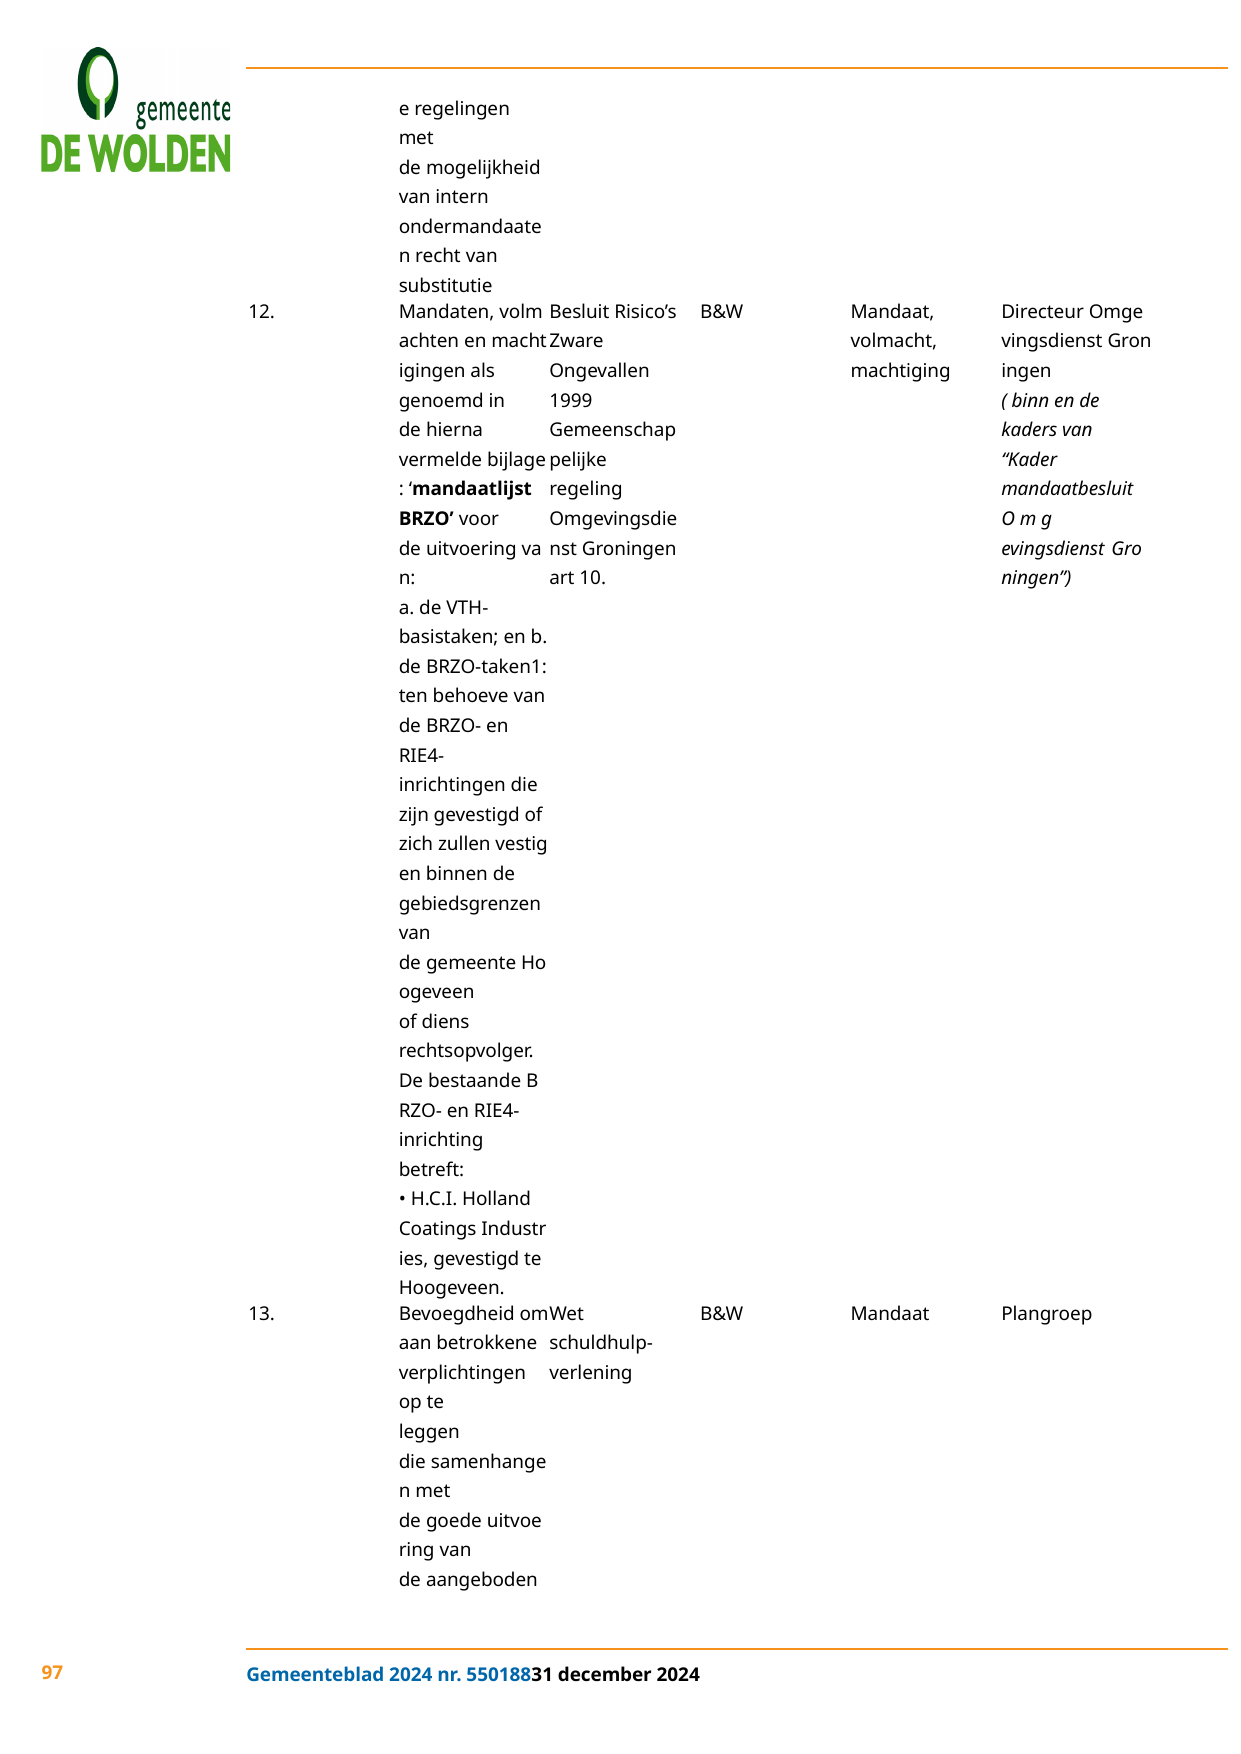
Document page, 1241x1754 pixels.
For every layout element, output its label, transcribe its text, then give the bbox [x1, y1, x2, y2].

table_cell [850, 95, 1001, 298]
table_cell Bevoegdheid om aan betrokkene verplichtingen op te leggen die samenhangen met de goede uitvoering van de aangeboden [399, 1300, 549, 1592]
table_cell e regelingen met de mogelijkheid van intern ondermandaaten recht van substitutie [399, 95, 549, 298]
table_cell Besluit Risico’s Zware Ongevallen 1999 Gemeenschap pelijke regeling Omgevingsdie nst Groningen art 10. [549, 298, 700, 1300]
table_cell B&W [700, 298, 850, 1300]
table_cell Mandaat [850, 1300, 1001, 1592]
table_cell B&W [700, 1300, 850, 1592]
table_cell 13. [248, 1300, 398, 1592]
table_cell Wet schuldhulp- verlening [549, 1300, 700, 1592]
table_cell Directeur Omgevingsdienst Groningen ( binn en de kaders van “Kader mandaatbesluit O m g evingsdienst Groningen”) [1001, 298, 1152, 1300]
table_cell [248, 95, 398, 298]
table_cell Mandaten, volmachten en machtigingen als genoemd in de hierna vermelde bijlage: ‘mandaatlijst BRZO’ voor de uitvoering van: a. de VTH-basistaken; en b. de BRZO-taken1: ten behoeve van de BRZO- en RIE4-inrichtingen die zijn gevestigd of zich zullen vestigen binnen de gebiedsgrenzen van de gemeente Hoogeveen of diens rechtsopvolger. De bestaande BRZO- en RIE4-inrichting betreft: • H.C.I. Holland Coatings Industries, gevestigd te Hoogeveen. [399, 298, 549, 1300]
table_cell 12. [248, 298, 398, 1300]
table_cell Mandaat, volmacht, machtiging [850, 298, 1001, 1300]
table_cell [1001, 95, 1152, 298]
table_cell Plangroep [1001, 1300, 1152, 1592]
table_cell [700, 95, 850, 298]
picture [41, 47, 231, 172]
table_cell [549, 95, 700, 298]
